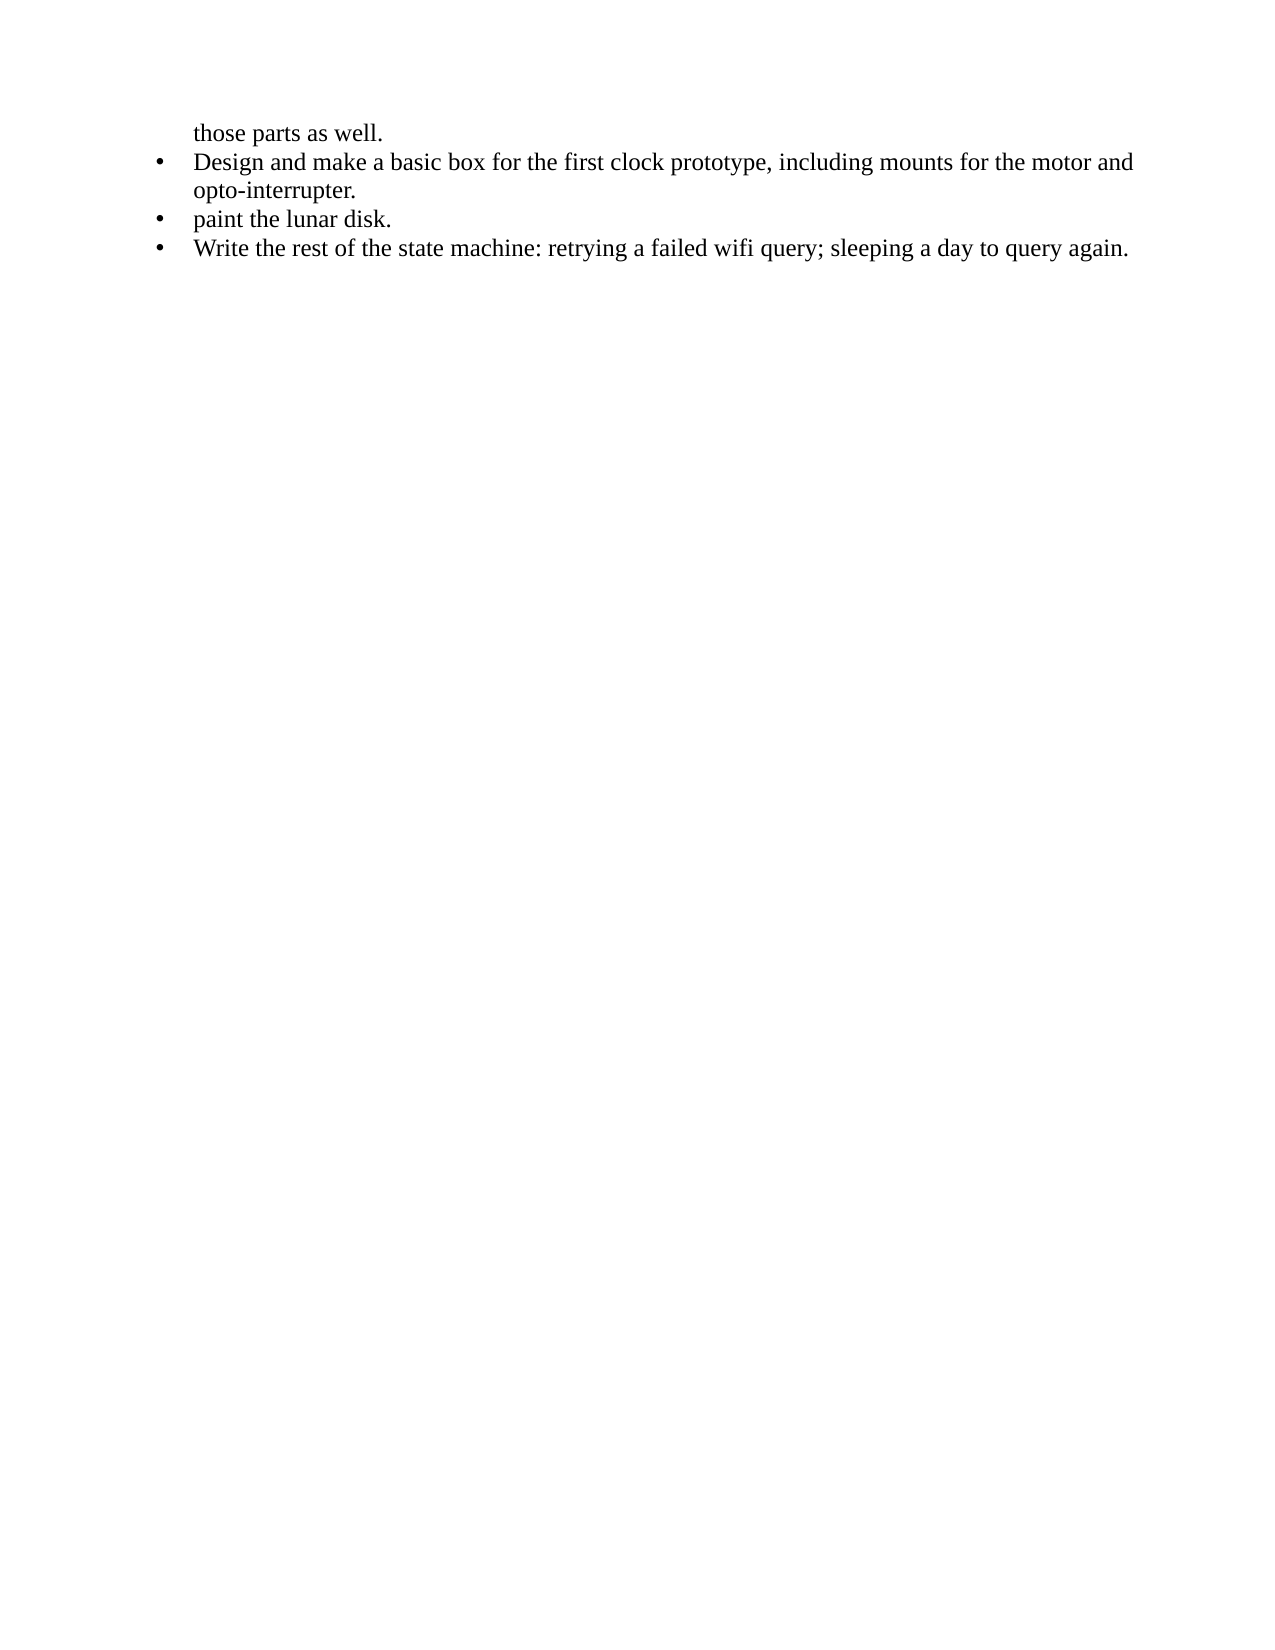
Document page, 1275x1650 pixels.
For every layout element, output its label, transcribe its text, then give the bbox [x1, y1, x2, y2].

list paint the lunar disk. [156, 204, 1157, 233]
list Write the rest of the state machine: retrying a failed wifi query; sleeping a day to query again. [156, 233, 1157, 262]
list those parts as well. [156, 118, 1157, 147]
list Design and make a basic box for the first clock prototype, including mounts for the motor and opto-interrupter. [156, 147, 1157, 204]
